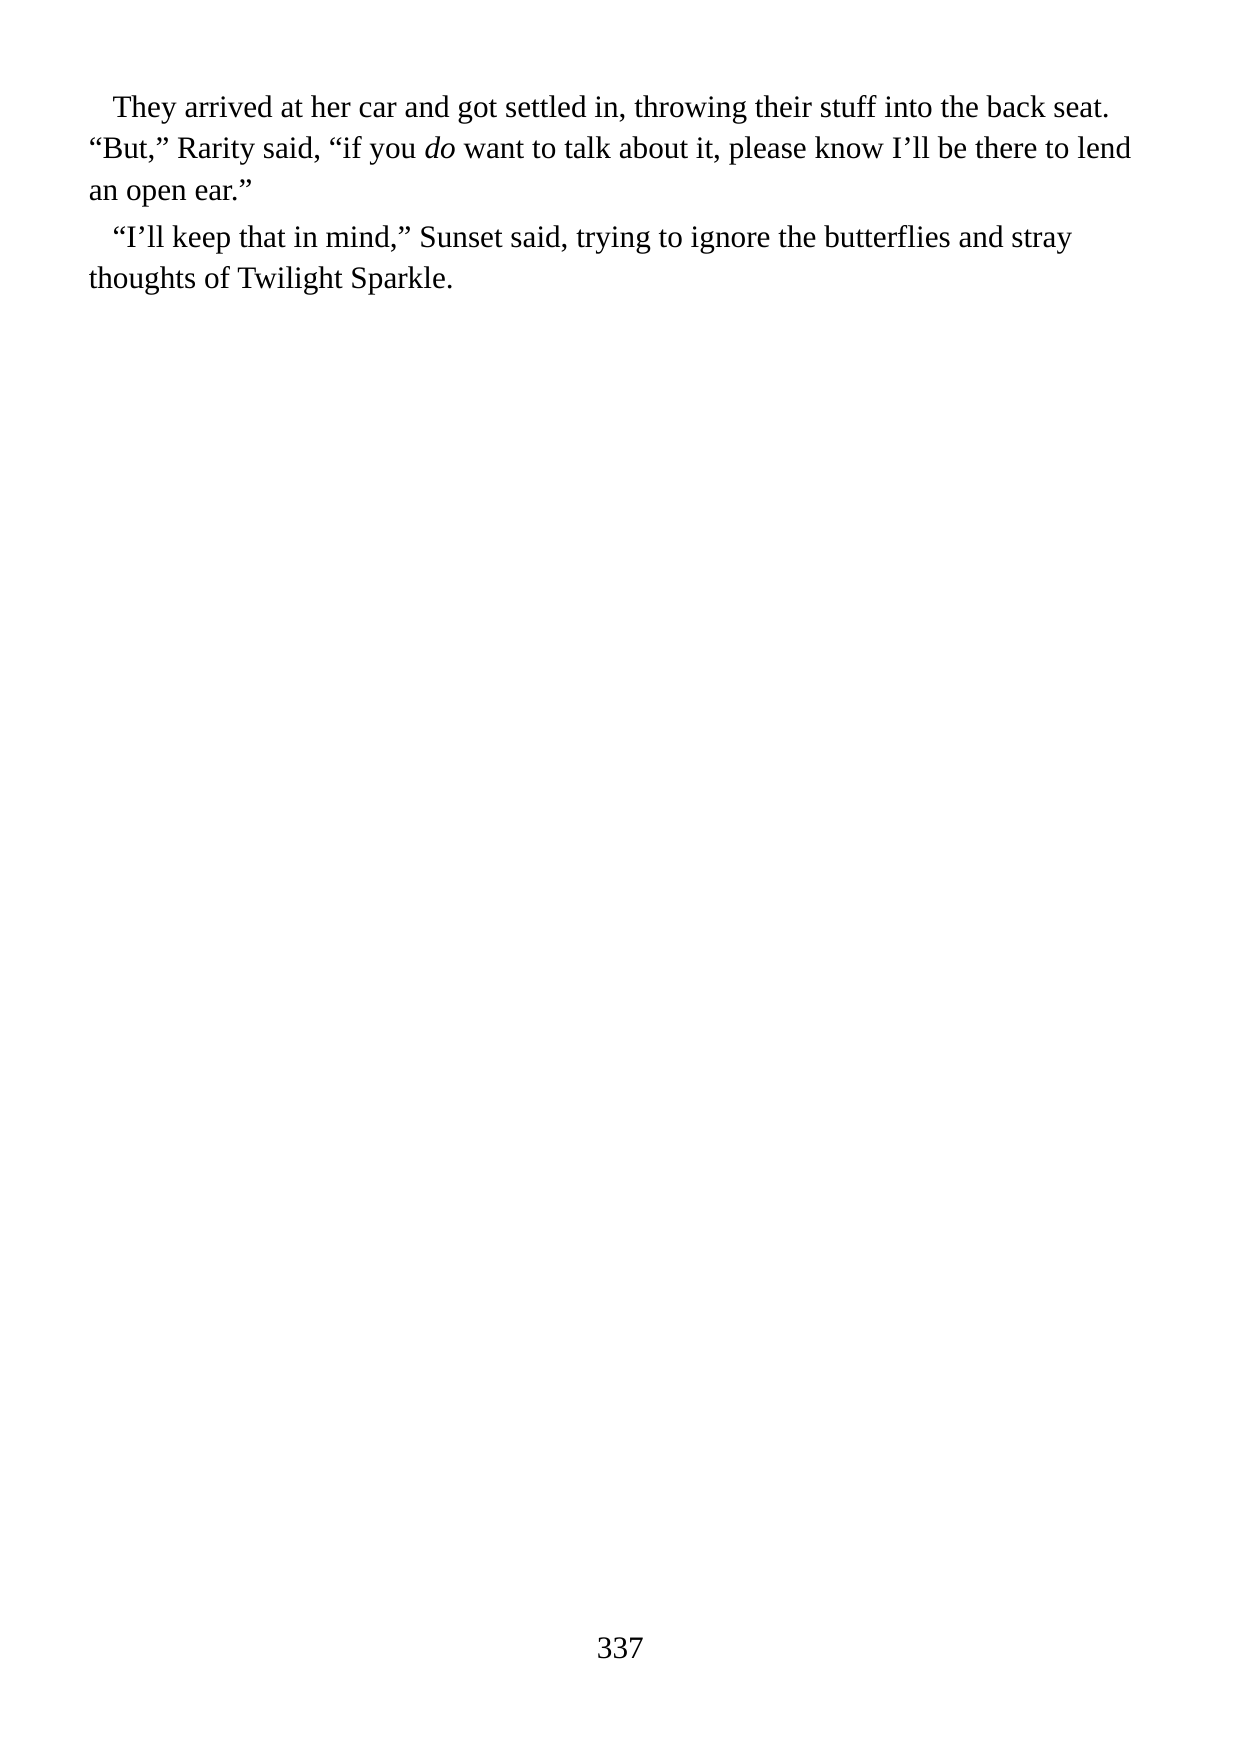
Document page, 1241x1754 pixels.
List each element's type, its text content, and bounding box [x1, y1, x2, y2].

text They arrived at her car and got settled in, throwing their stuff into the back seat. “But,” Rarity said, “if you do want to talk about it, please know I’ll be there to lend an open ear.” [88, 88, 1152, 207]
text “I’ll keep that in mind,” Sunset said, trying to ignore the butterflies and stray thoughts of Twilight Sparkle. [88, 218, 1152, 295]
